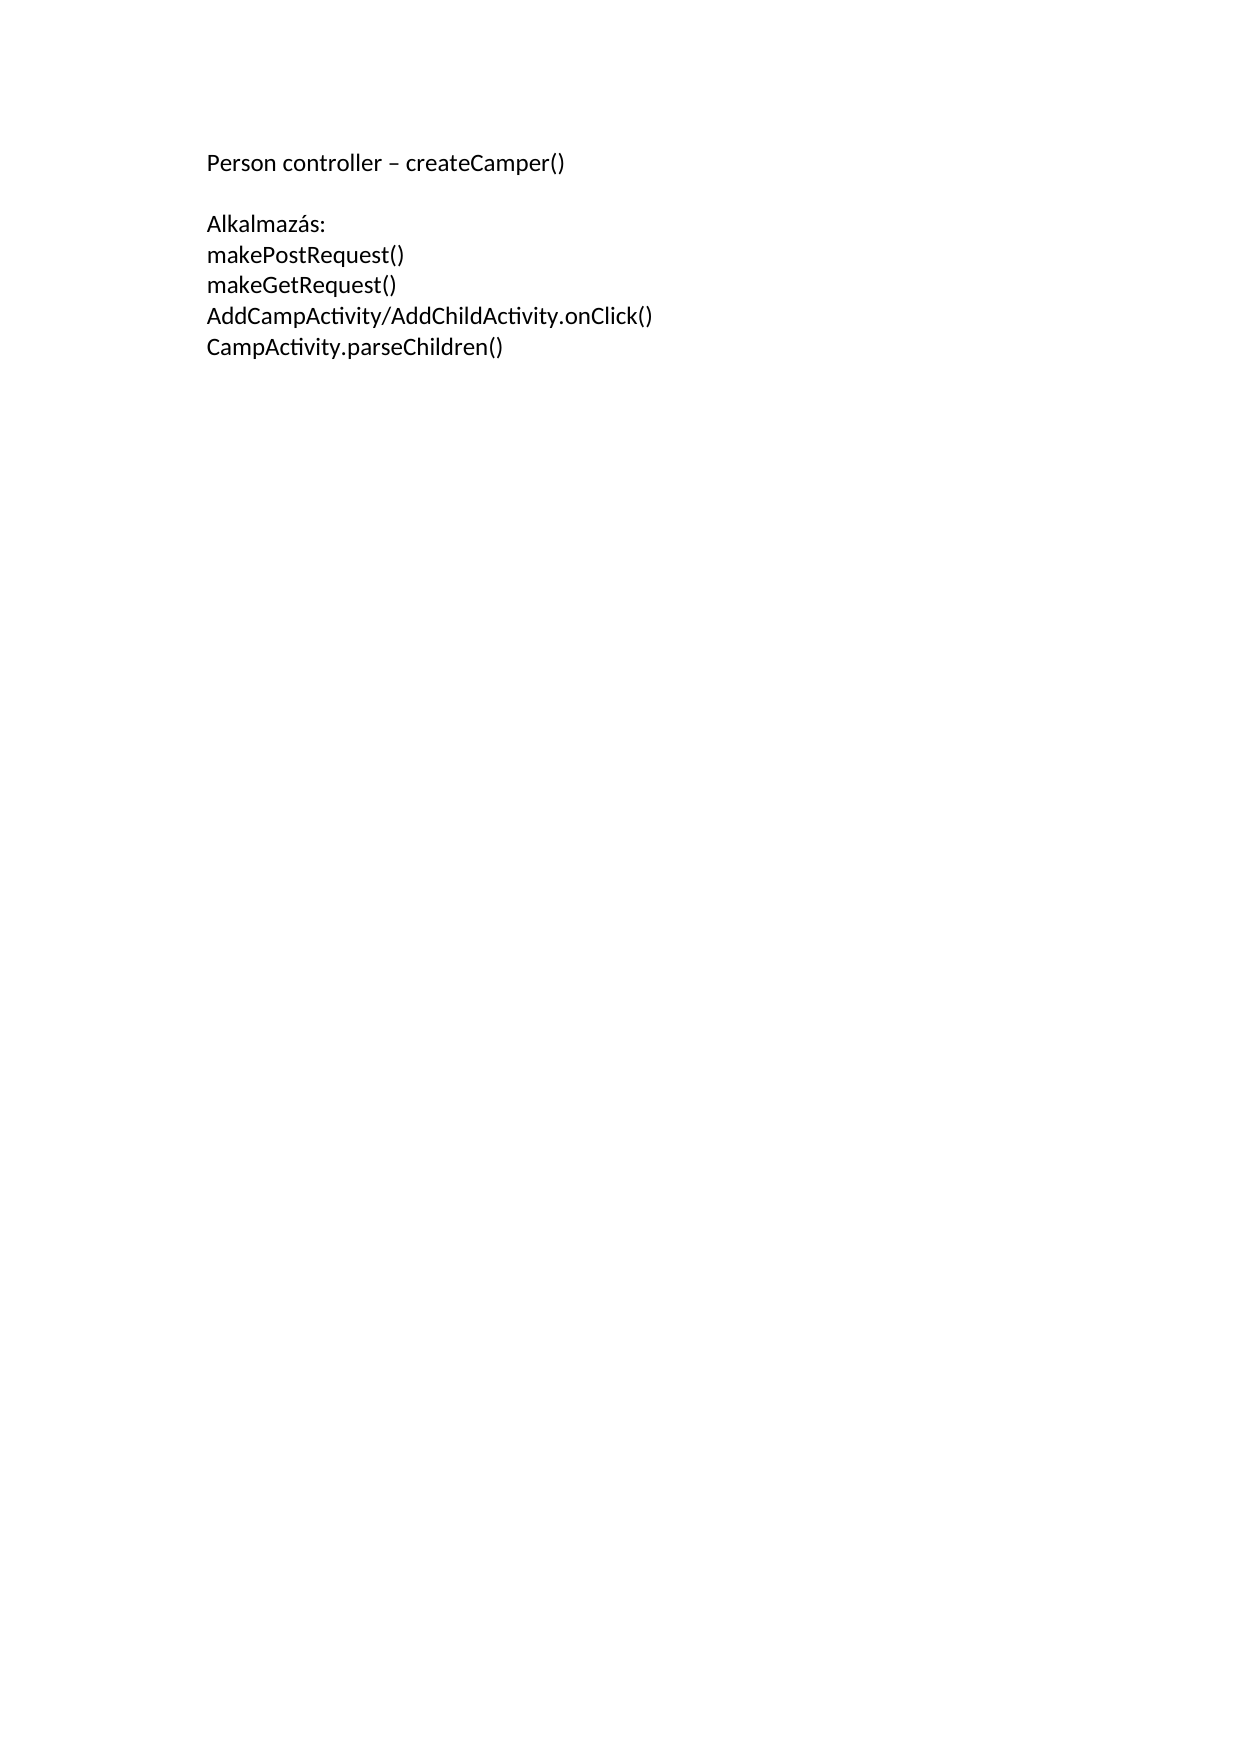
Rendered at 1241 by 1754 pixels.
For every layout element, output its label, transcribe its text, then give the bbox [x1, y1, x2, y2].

list makePostRequest() [207, 239, 1093, 270]
list AddCampActivity/AddChildActivity.onClick() [207, 300, 1093, 331]
list CampActivity.parseChildren() [207, 331, 1093, 361]
list Person controller – createCamper() [207, 148, 1093, 178]
list Alkalmazás: [207, 209, 1093, 239]
list makeGetRequest() [207, 270, 1093, 300]
